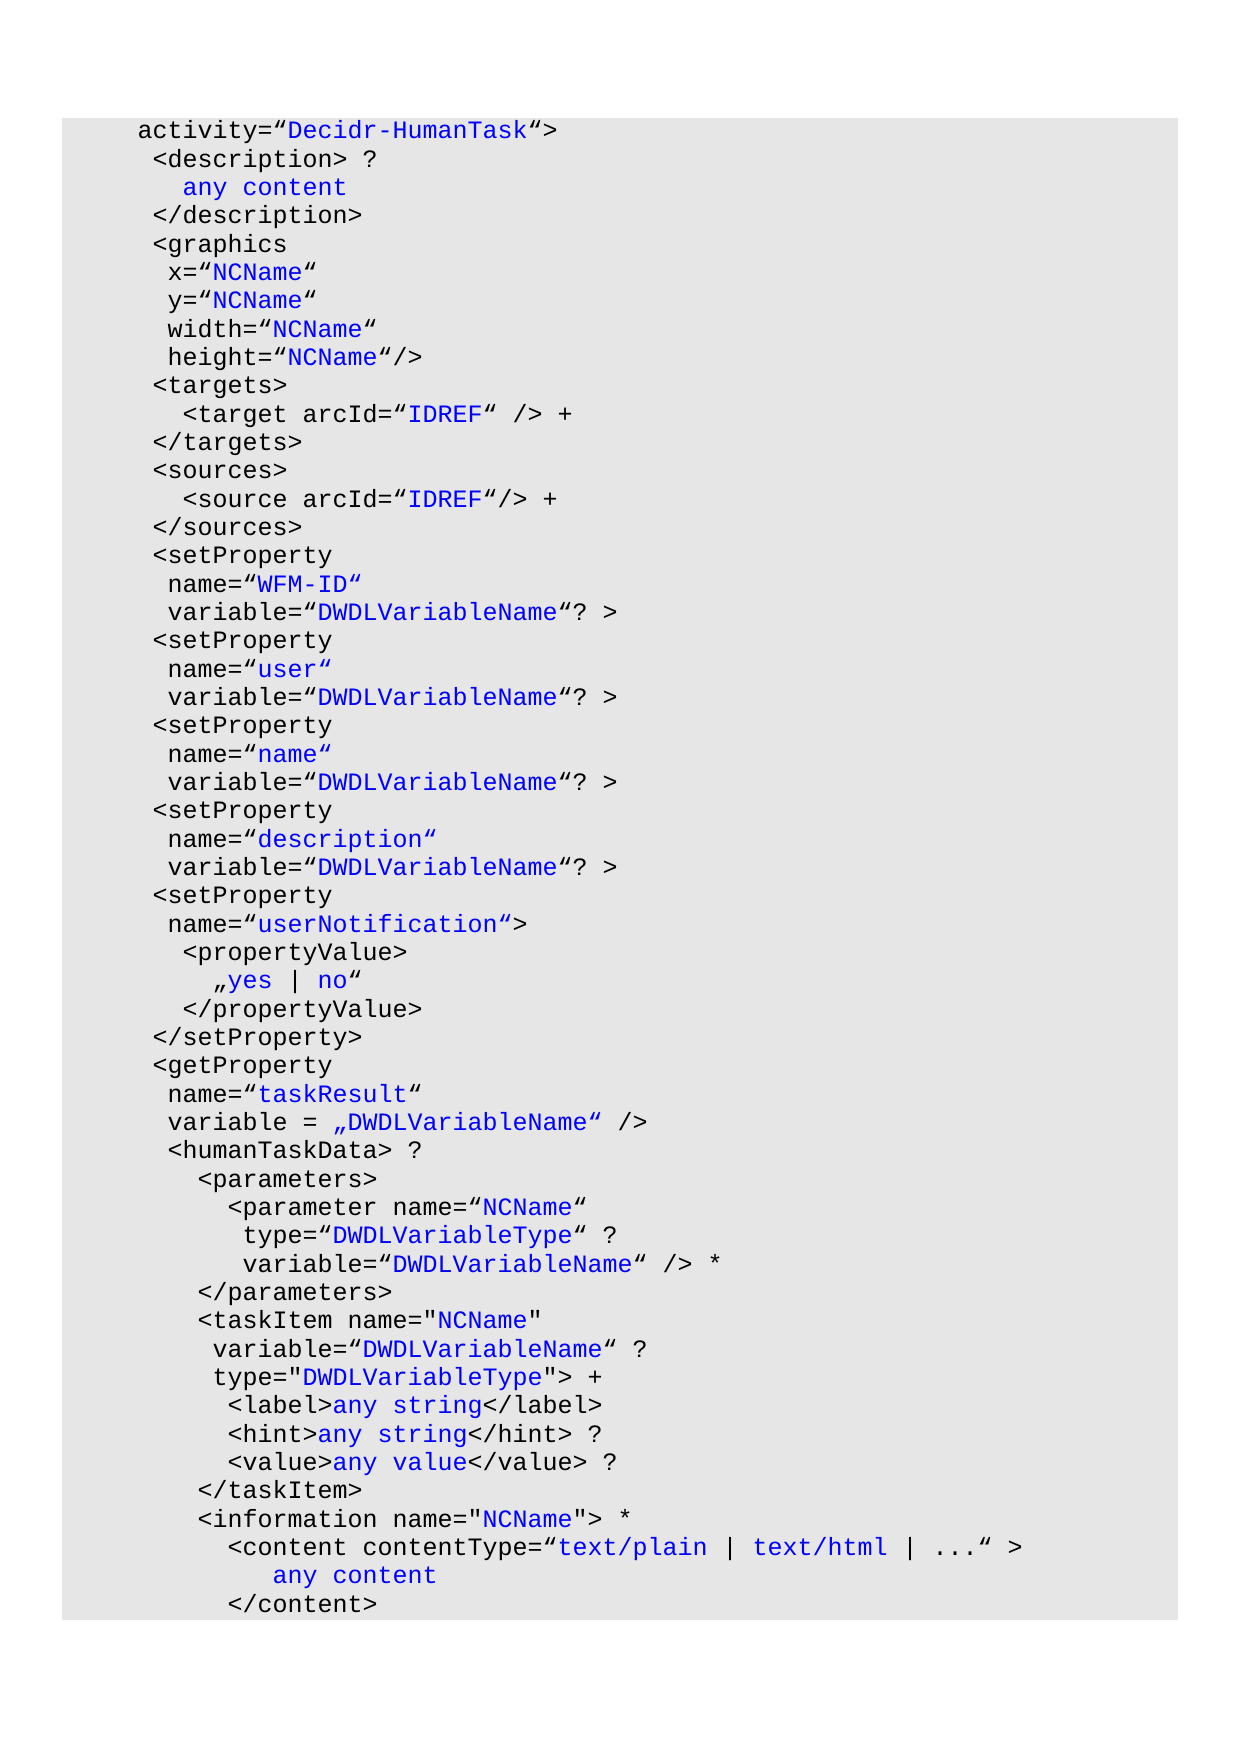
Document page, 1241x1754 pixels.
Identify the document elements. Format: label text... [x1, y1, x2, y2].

text width=“NCName“ [62, 316, 1178, 345]
text <taskItem name="NCName" [62, 1308, 1178, 1336]
text variable=“DWDLVariableName“ /> * [62, 1251, 1178, 1280]
text name=“description“ [62, 826, 1178, 855]
text x=“NCName“ [62, 260, 1178, 288]
text <humanTaskData> ? [62, 1138, 1178, 1166]
text name=“user“ [62, 656, 1178, 685]
text activity=“Decidr-HumanTask“> [62, 118, 1178, 146]
text name=“userNotification“> [62, 911, 1178, 940]
text </description> [62, 203, 1178, 231]
text <source arcId=“IDREF“/> + [62, 486, 1178, 515]
text <value>any value</value> ? </taskItem> [62, 1450, 1178, 1506]
text variable = „DWDLVariableName“ /> [62, 1110, 1178, 1138]
text <target arcId=“IDREF“ /> + [62, 401, 1178, 430]
text <propertyValue> [62, 940, 1178, 968]
text </propertyValue> [62, 996, 1178, 1025]
text </sources> [62, 515, 1178, 543]
text </setProperty> [62, 1025, 1178, 1053]
text variable=“DWDLVariableName“? > [62, 685, 1178, 713]
text </targets> [62, 430, 1178, 458]
text height=“NCName“/> [62, 345, 1178, 373]
text </content> [62, 1591, 1178, 1620]
text <getProperty [62, 1053, 1178, 1081]
text variable=“DWDLVariableName“? > [62, 770, 1178, 798]
text <information name="NCName"> * <content contentType=“text/plain | text/html | ...“ > [62, 1506, 1178, 1563]
text <description> ? [62, 146, 1178, 175]
text name=“WFM-ID“ [62, 571, 1178, 600]
text y=“NCName“ [62, 288, 1178, 316]
text name=“taskResult“ [62, 1081, 1178, 1110]
text <setProperty [62, 628, 1178, 656]
text </parameters> [62, 1280, 1178, 1308]
text variable=“DWDLVariableName“? > [62, 855, 1178, 883]
text any content [62, 175, 1178, 203]
text <setProperty [62, 883, 1178, 911]
text variable=“DWDLVariableName“? > [62, 600, 1178, 628]
text type="DWDLVariableType"> + <label>any string</label> <hint>any string</hint> ? [62, 1365, 1178, 1450]
text type=“DWDLVariableType“ ? [62, 1223, 1178, 1251]
text <graphics [62, 231, 1178, 260]
text <parameter name=“NCName“ [62, 1195, 1178, 1223]
text variable=“DWDLVariableName“ ? [62, 1336, 1178, 1365]
text <parameters> [62, 1166, 1178, 1195]
text <setProperty [62, 798, 1178, 826]
text any content [62, 1563, 1178, 1591]
text <setProperty [62, 543, 1178, 571]
text <setProperty [62, 713, 1178, 741]
text name=“name“ [62, 741, 1178, 770]
text „yes | no“ [62, 968, 1178, 996]
text <sources> [62, 458, 1178, 486]
text <targets> [62, 373, 1178, 401]
